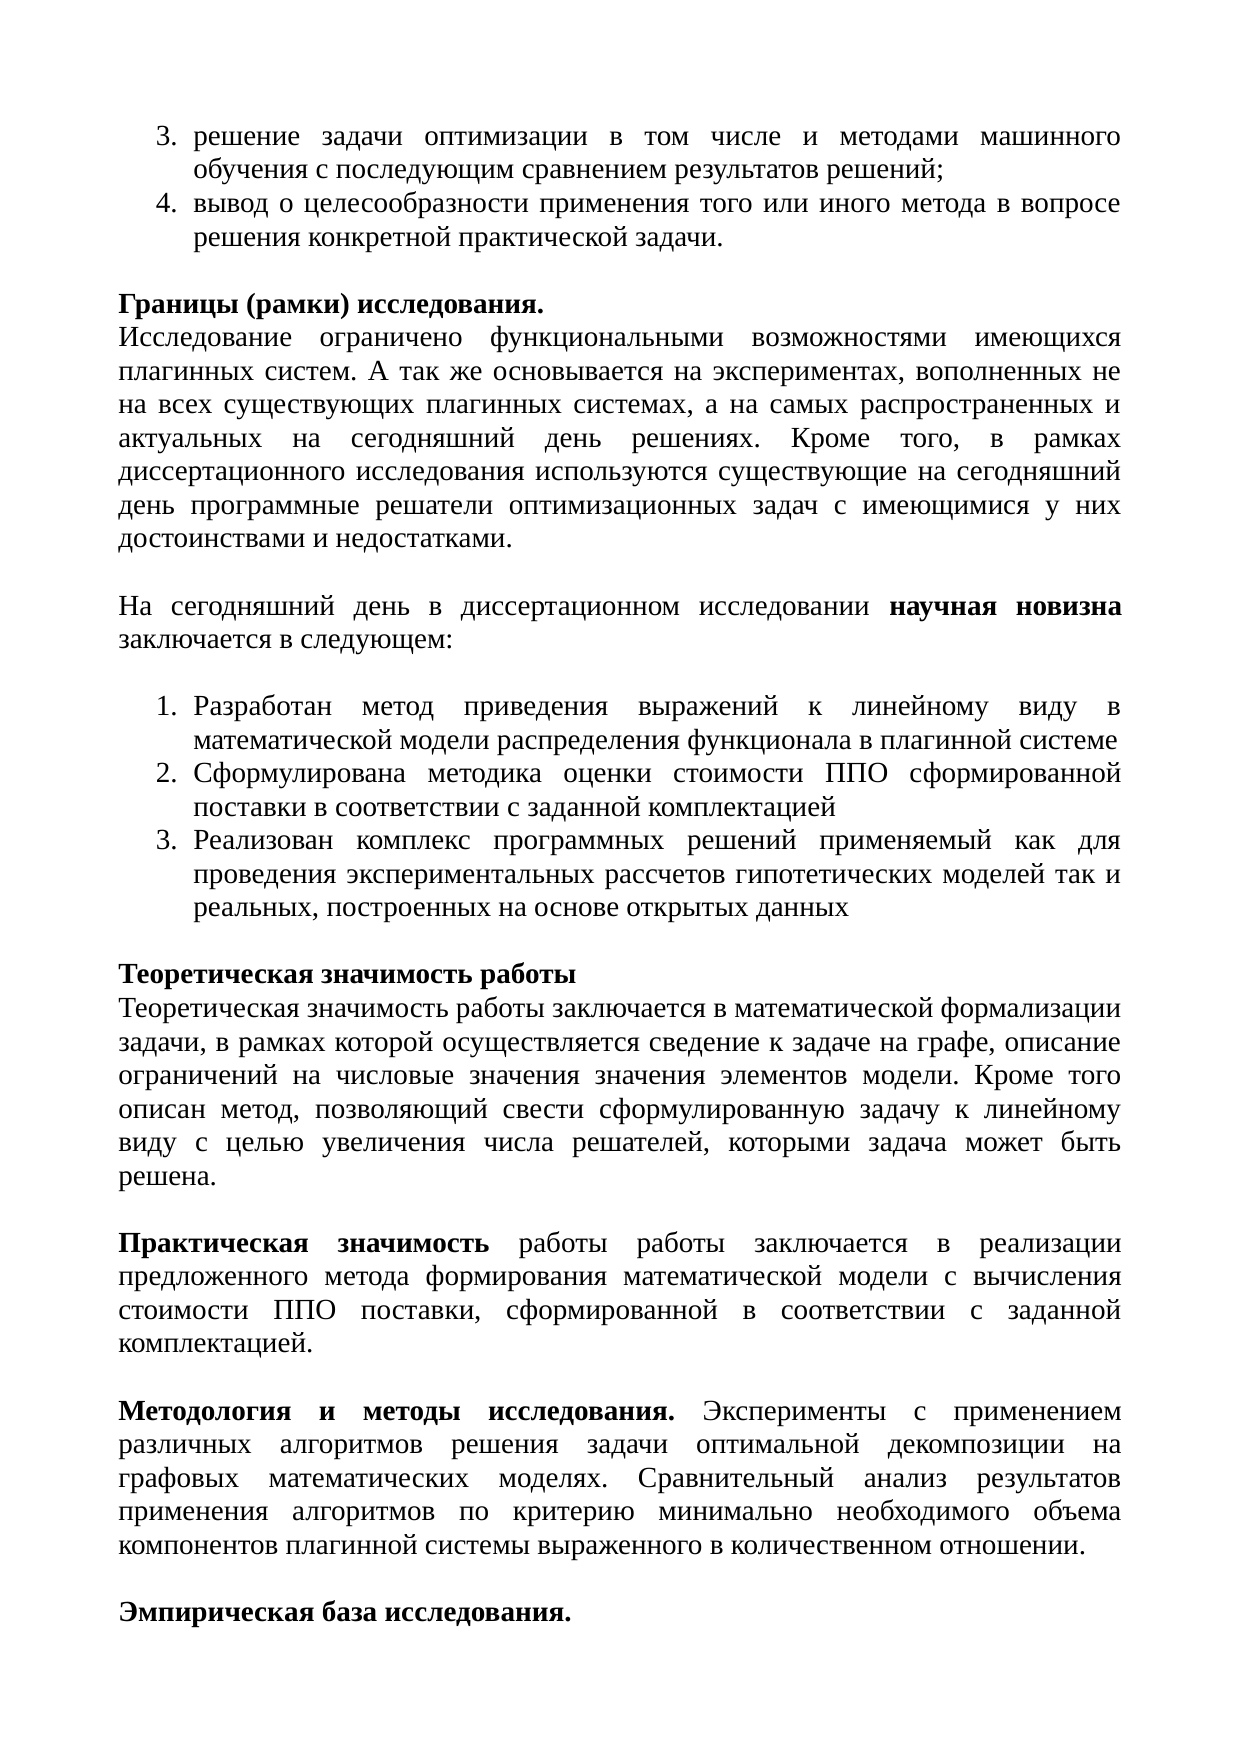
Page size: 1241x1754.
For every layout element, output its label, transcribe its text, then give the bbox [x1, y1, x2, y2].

list вывод о целесообразности применения того или иного метода в вопросе решения конкретной практической задачи. [156, 185, 1122, 252]
text Методология и методы исследования. Эксперименты с применением различных алгоритмов решения задачи оптимальной декомпозиции на графовых математических моделях. Сравнительный анализ результатов применения алгоритмов по критерию минимально необходимого объема компонентов плагинной системы выраженного в количественном отношении. [118, 1393, 1122, 1560]
text Эмпирическая база исследования. [118, 1594, 1122, 1627]
list Сформулирована методика оценки стоимости ППО сформированной поставки в соответствии с заданной комплектацией [156, 755, 1122, 822]
text Теоретическая значимость работы [118, 957, 1122, 990]
text Исследование ограничено функциональными возможностями имеющихся плагинных систем. А так же основывается на экспериментах, вополненных не на всех существующих плагинных системах, а на самых распространенных и актуальных на сегодняшний день решениях. Кроме того, в рамках диссертационного исследования используются существующие на сегодняшний день программные решатели оптимизационных задач с имеющимися у них достоинствами и недостатками. [118, 319, 1122, 554]
text На сегодняшний день в диссертационном исследовании научная новизна заключается в следующем: [118, 588, 1122, 655]
list Разработан метод приведения выражений к линейному виду в математической модели распределения функционала в плагинной системе [156, 688, 1122, 755]
text Практическая значимость работы работы заключается в реализации предложенного метода формирования математической модели с вычисления стоимости ППО поставки, сформированной в соответствии с заданной комплектацией. [118, 1225, 1122, 1359]
text Теоретическая значимость работы заключается в математической формализации задачи, в рамках которой осуществляется сведение к задаче на графе, описание ограничений на числовые значения значения элементов модели. Кроме того описан метод, позволяющий свести сформулированную задачу к линейному виду с целью увеличения числа решателей, которыми задача может быть решена. [118, 990, 1122, 1191]
list Реализован комплекс программных решений применяемый как для проведения экспериментальных рассчетов гипотетических моделей так и реальных, построенных на основе открытых данных [156, 822, 1122, 923]
list решение задачи оптимизации в том числе и методами машинного обучения с последующим сравнением результатов решений; [156, 118, 1122, 185]
text Границы (рамки) исследования. [118, 286, 1122, 319]
